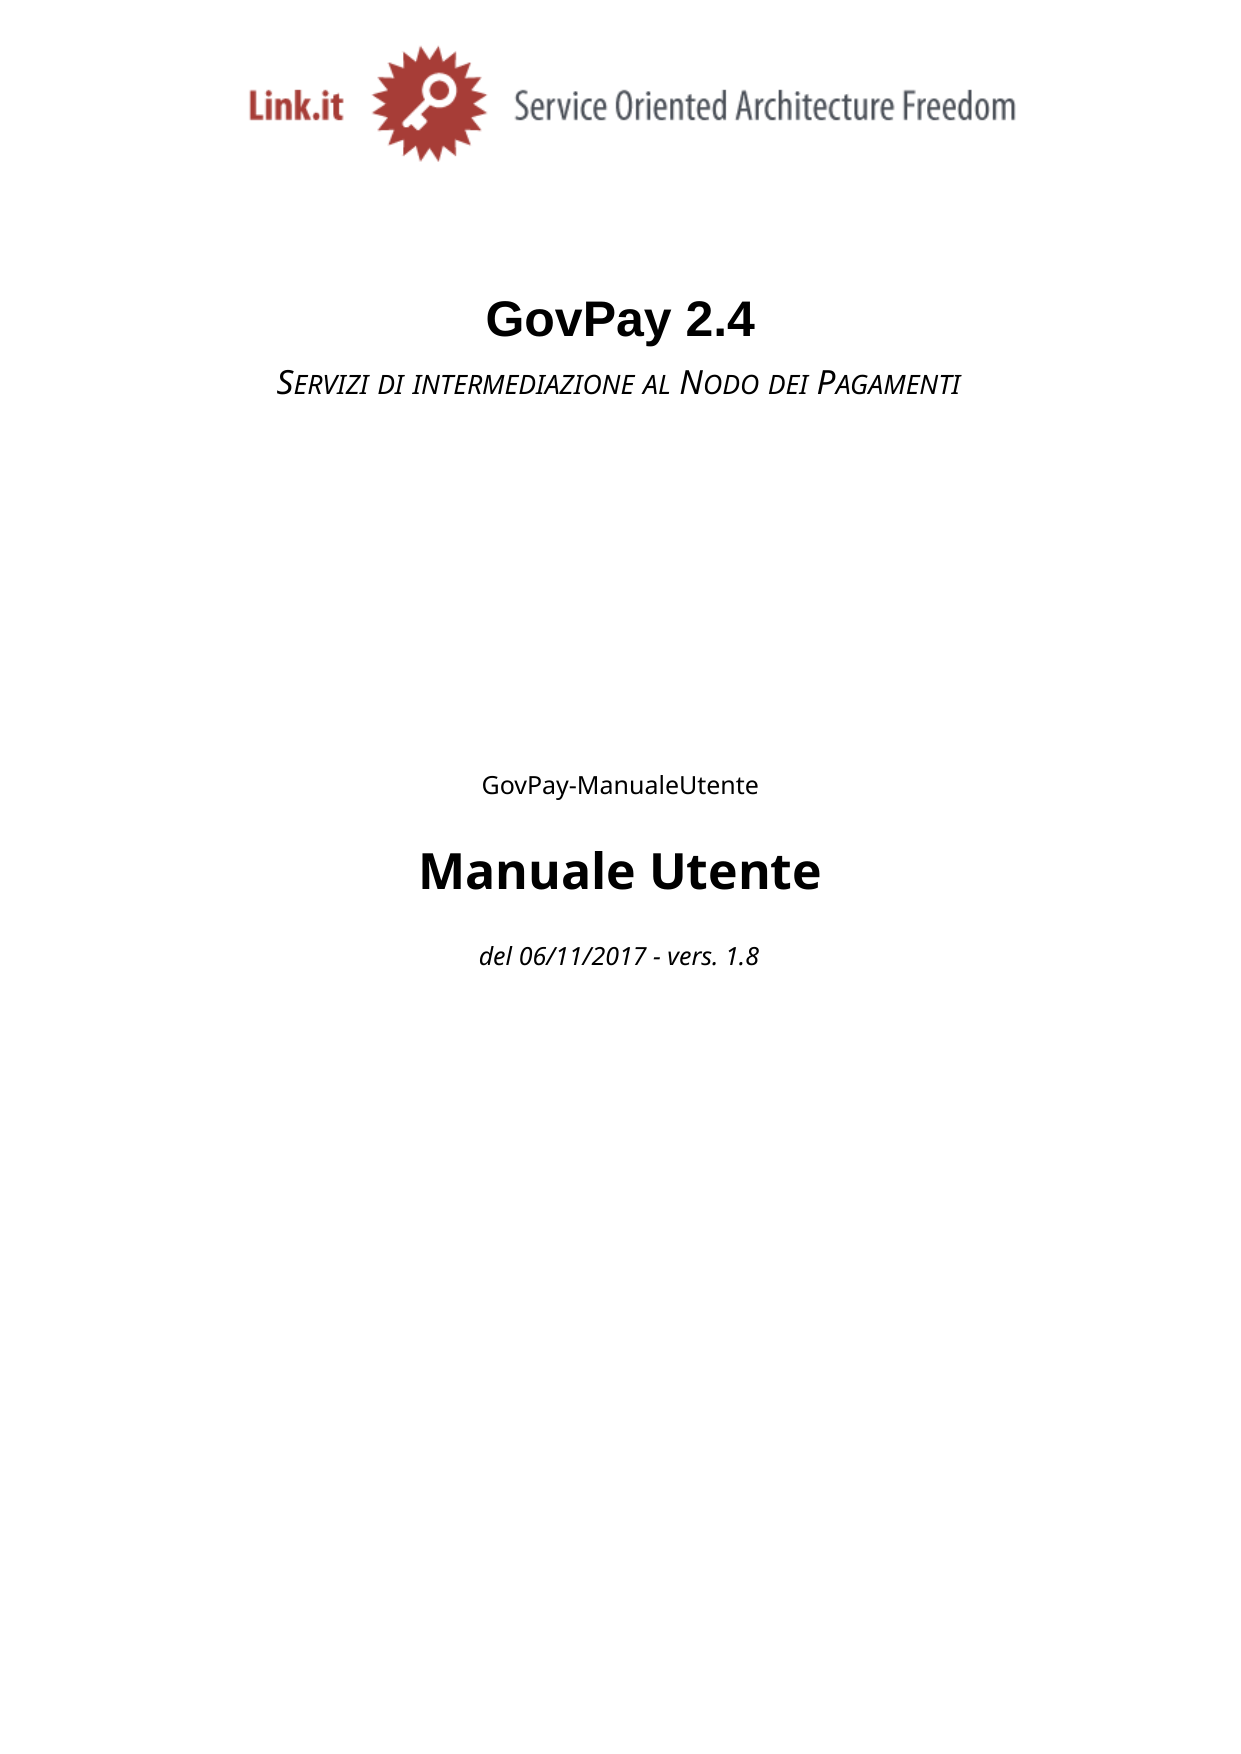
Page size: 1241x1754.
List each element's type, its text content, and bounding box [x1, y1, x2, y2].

subtitle GovPay 2.4 [118, 289, 1122, 347]
text GovPay-ManualeUtente [118, 768, 1122, 802]
text del 06/11/2017 - vers. 1.8 [118, 938, 1122, 972]
text Manuale Utente [118, 836, 1122, 904]
picture [118, 37, 1123, 172]
text Servizi di intermediazione al Nodo dei Pagamenti [118, 359, 1122, 404]
